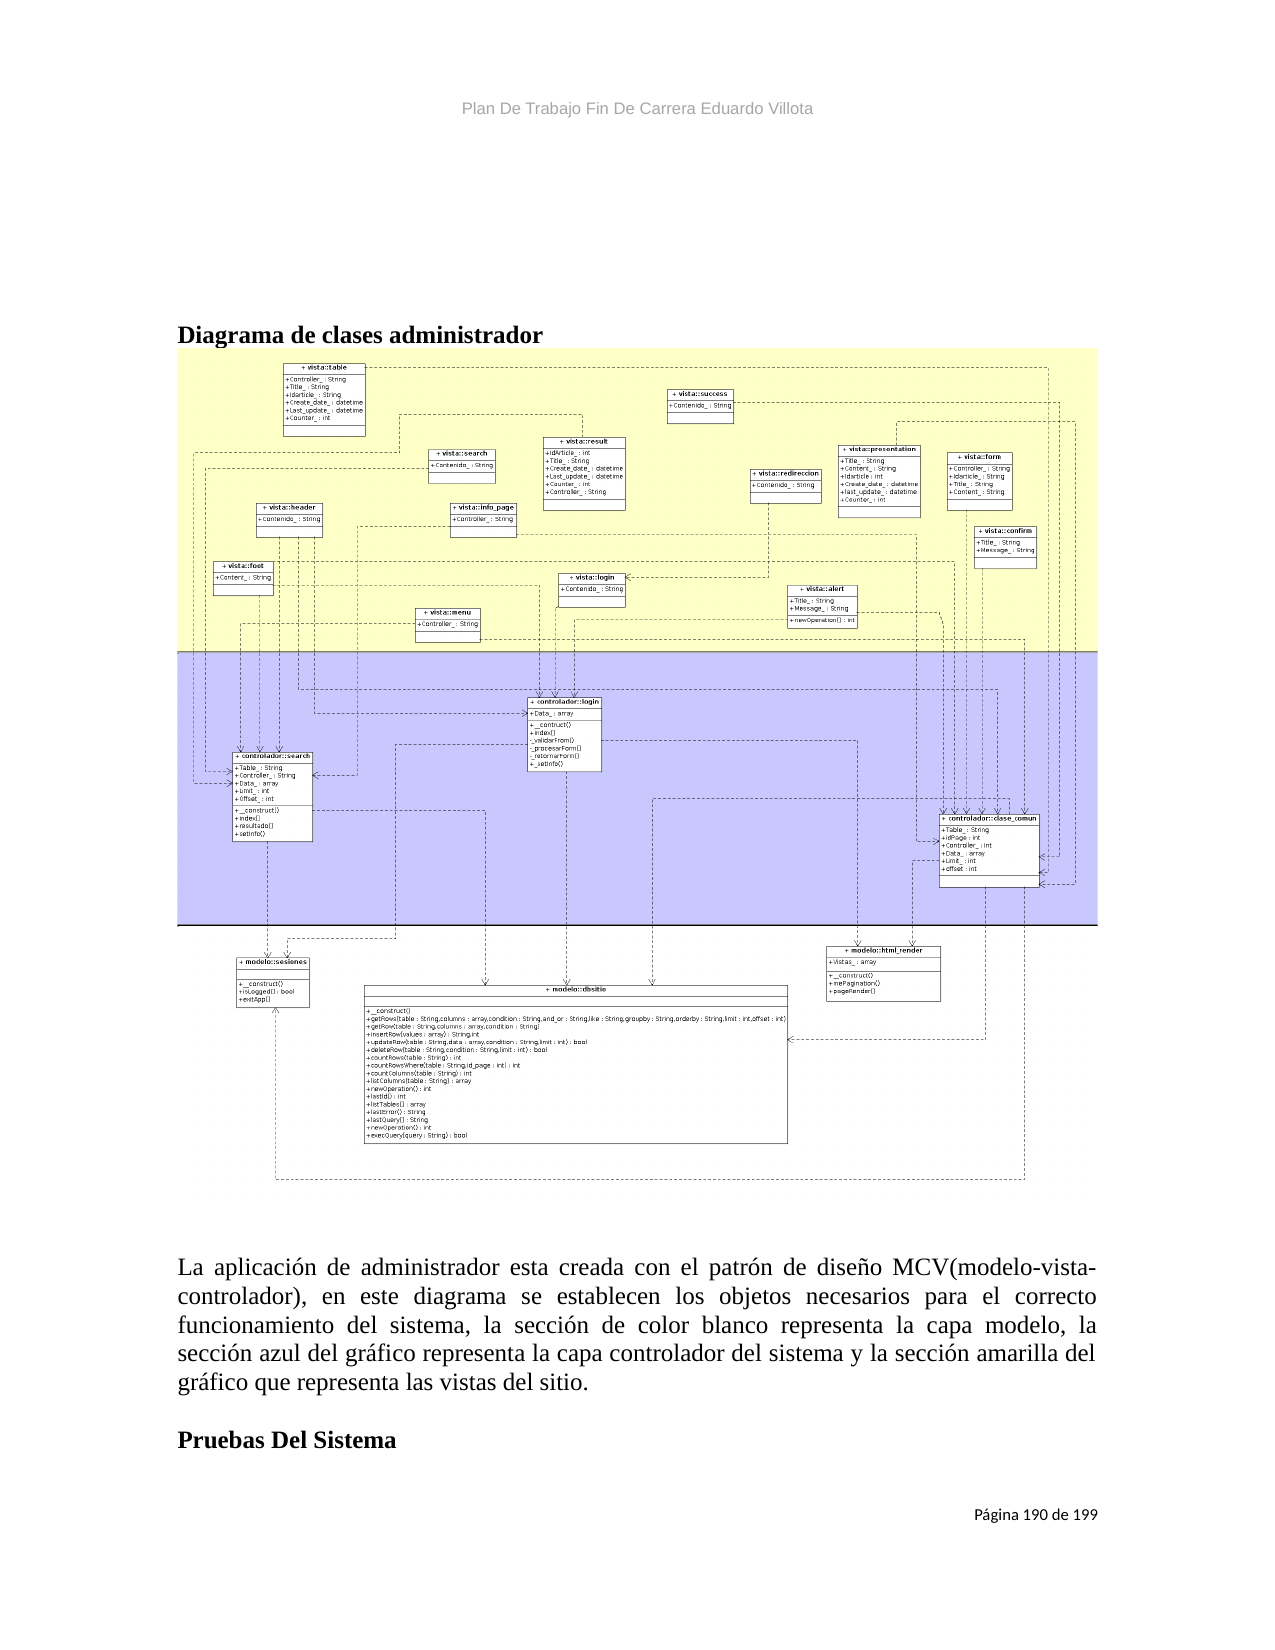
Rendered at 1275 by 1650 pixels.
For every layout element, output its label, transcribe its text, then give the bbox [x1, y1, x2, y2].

text Diagrama de clases administrador [177, 320, 1098, 348]
text La aplicación de administrador esta creada con el patrón de diseño MCV(modelo-vista-controlador), en este diagrama se establecen los objetos necesarios para el correcto funcionamiento del sistema, la sección de color blanco representa la capa modelo, la sección azul del gráfico representa la capa controlador del sistema y la sección amarilla del gráfico que representa las vistas del sitio. [177, 1252, 1098, 1396]
picture [177, 348, 1098, 1195]
text Pruebas Del Sistema [177, 1425, 1098, 1453]
